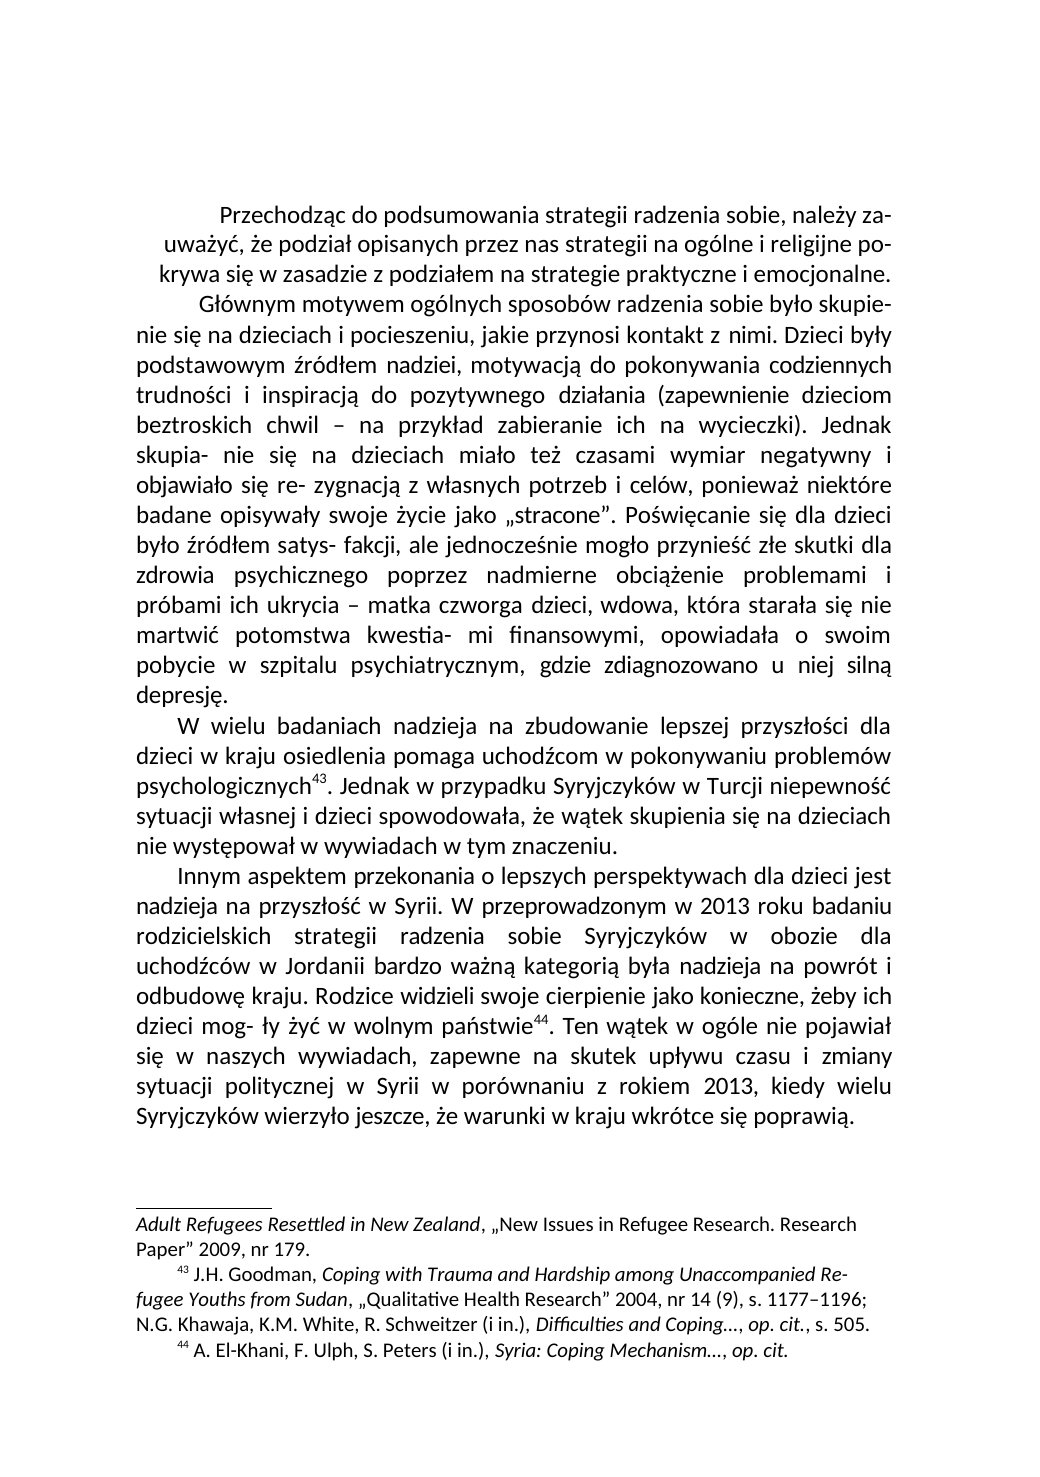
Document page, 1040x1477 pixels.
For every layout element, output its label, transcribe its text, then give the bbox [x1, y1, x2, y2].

text nie się na dzieciach i pocieszeniu, jakie przynosi kontakt z nimi. Dzieci były podstawowym źródłem nadziei, motywacją do pokonywania codziennych trudności i inspiracją do pozytywnego działania (zapewnienie dzieciom beztroskich chwil – na przykład zabieranie ich na wycieczki). Jednak skupia- nie się na dzieciach miało też czasami wymiar negatywny i objawiało się re- zygnacją z własnych potrzeb i celów, ponieważ niektóre badane opisywały swoje życie jako „stracone”. Poświęcanie się dla dzieci było źródłem satys- fakcji, ale jednocześnie mogło przynieść złe skutki dla zdrowia psychicznego poprzez nadmierne obciążenie problemami i próbami ich ukrycia – matka czworga dzieci, wdowa, która starała się nie martwić potomstwa kwestia- mi finansowymi, opowiadała o swoim pobycie w szpitalu psychiatrycznym, gdzie zdiagnozowano u niej silną depresję. [136, 319, 892, 709]
text Adult Refugees Resettled in New Zealand, „New Issues in Refugee Research. Research Paper” 2009, nr 179. [136, 1212, 893, 1262]
text Przechodząc do podsumowania strategii radzenia sobie, należy za- uważyć, że podział opisanych przez nas strategii na ogólne i religijne po- krywa się w zasadzie z podziałem na strategie praktyczne i emocjonalne. Głównym motywem ogólnych sposobów radzenia sobie było skupie- [136, 199, 892, 319]
text Innym aspektem przekonania o lepszych perspektywach dla dzieci jest nadzieja na przyszłość w Syrii. W przeprowadzonym w 2013 roku badaniu rodzicielskich strategii radzenia sobie Syryjczyków w obozie dla uchodźców w Jordanii bardzo ważną kategorią była nadzieja na powrót i odbudowę kraju. Rodzice widzieli swoje cierpienie jako konieczne, żeby ich dzieci mog- ły żyć w wolnym państwie44. Ten wątek w ogóle nie pojawiał się w naszych wywiadach, zapewne na skutek upływu czasu i zmiany sytuacji politycznej w Syrii w porównaniu z rokiem 2013, kiedy wielu Syryjczyków wierzyło jeszcze, że warunki w kraju wkrótce się poprawią. [136, 861, 892, 1131]
text 44 A. El-Khani, F. Ulph, S. Peters (i in.), Syria: Coping Mechanism…, op. cit. [177, 1337, 941, 1362]
text N.G. Khawaja, K.M. White, R. Schweitzer (i in.), Difficulties and Coping…, op. cit., s. 505. [136, 1312, 941, 1337]
text 43 J.H. Goodman, Coping with Trauma and Hardship among Unaccompanied Re- fugee Youths from Sudan, „Qualitative Health Research” 2004, nr 14 (9), s. 1177–1196; [136, 1262, 893, 1312]
text W wielu badaniach nadzieja na zbudowanie lepszej przyszłości dla dzieci w kraju osiedlenia pomaga uchodźcom w pokonywaniu problemów psychologicznych43. Jednak w przypadku Syryjczyków w Turcji niepewność sytuacji własnej i dzieci spowodowała, że wątek skupienia się na dzieciach nie występował w wywiadach w tym znaczeniu. [136, 711, 892, 860]
